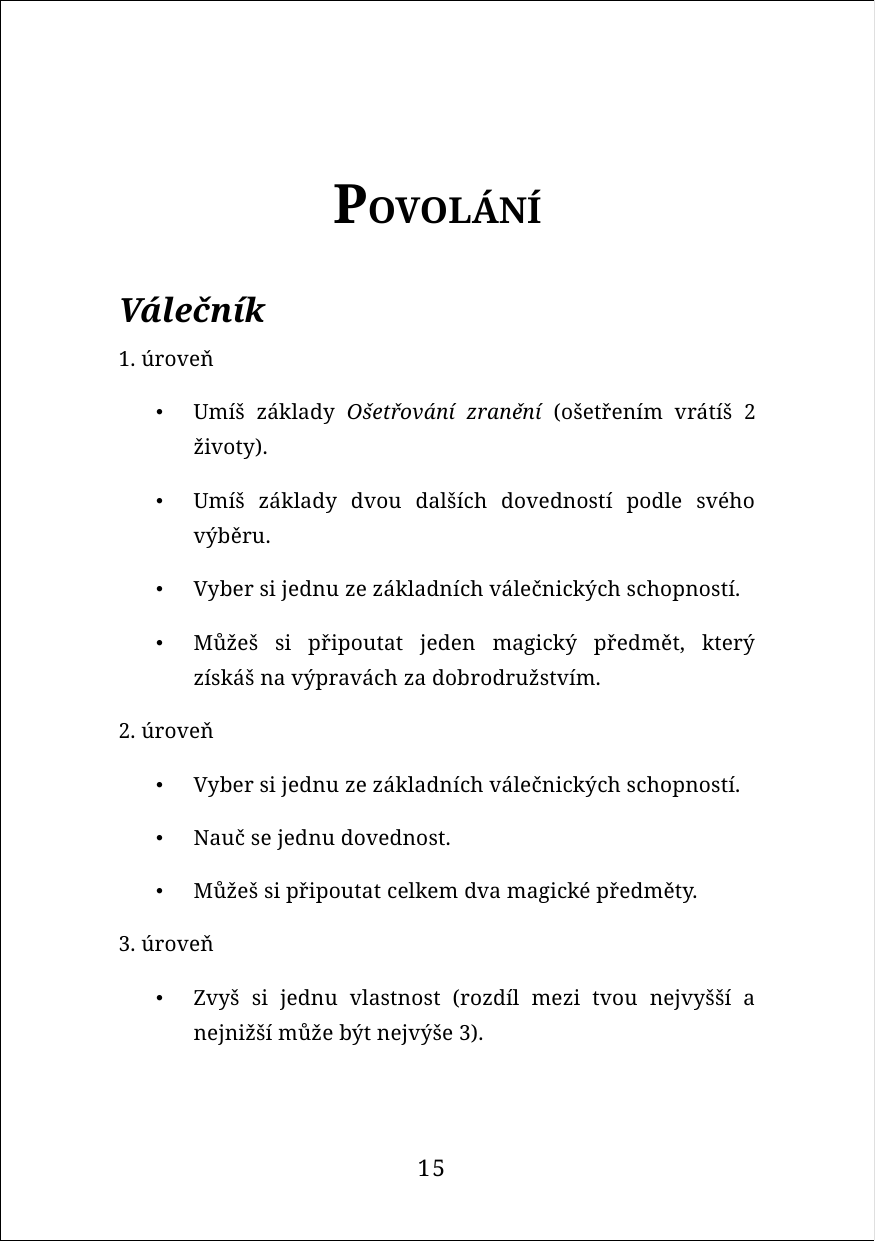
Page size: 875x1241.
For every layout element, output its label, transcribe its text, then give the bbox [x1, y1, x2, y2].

subtitle Povolání [118, 166, 756, 239]
list Umíš základy Ošetřování zranění (ošetřením vrátíš 2 životy). [156, 397, 756, 461]
list Můžeš si připoutat jeden magický předmět, který získáš na výpravách za dobrodružstvím. [156, 628, 756, 692]
text 3. úroveň [118, 929, 756, 958]
list Vyber si jednu ze základních válečnických schopností. [156, 770, 756, 798]
list Vyber si jednu ze základních válečnických schopností. [156, 574, 756, 603]
list Zvyš si jednu vlastnost (rozdíl mezi tvou nejvyšší a nejnižší může být nejvýše 3). [156, 983, 756, 1047]
text 2. úroveň [118, 716, 756, 745]
subtitle Válečník [118, 287, 756, 332]
list Nauč se jednu dovednost. [156, 823, 756, 851]
text 1. úroveň [118, 344, 756, 372]
list Umíš základy dvou dalších dovedností podle svého výběru. [156, 486, 756, 550]
list Můžeš si připoutat celkem dva magické předměty. [156, 876, 756, 904]
